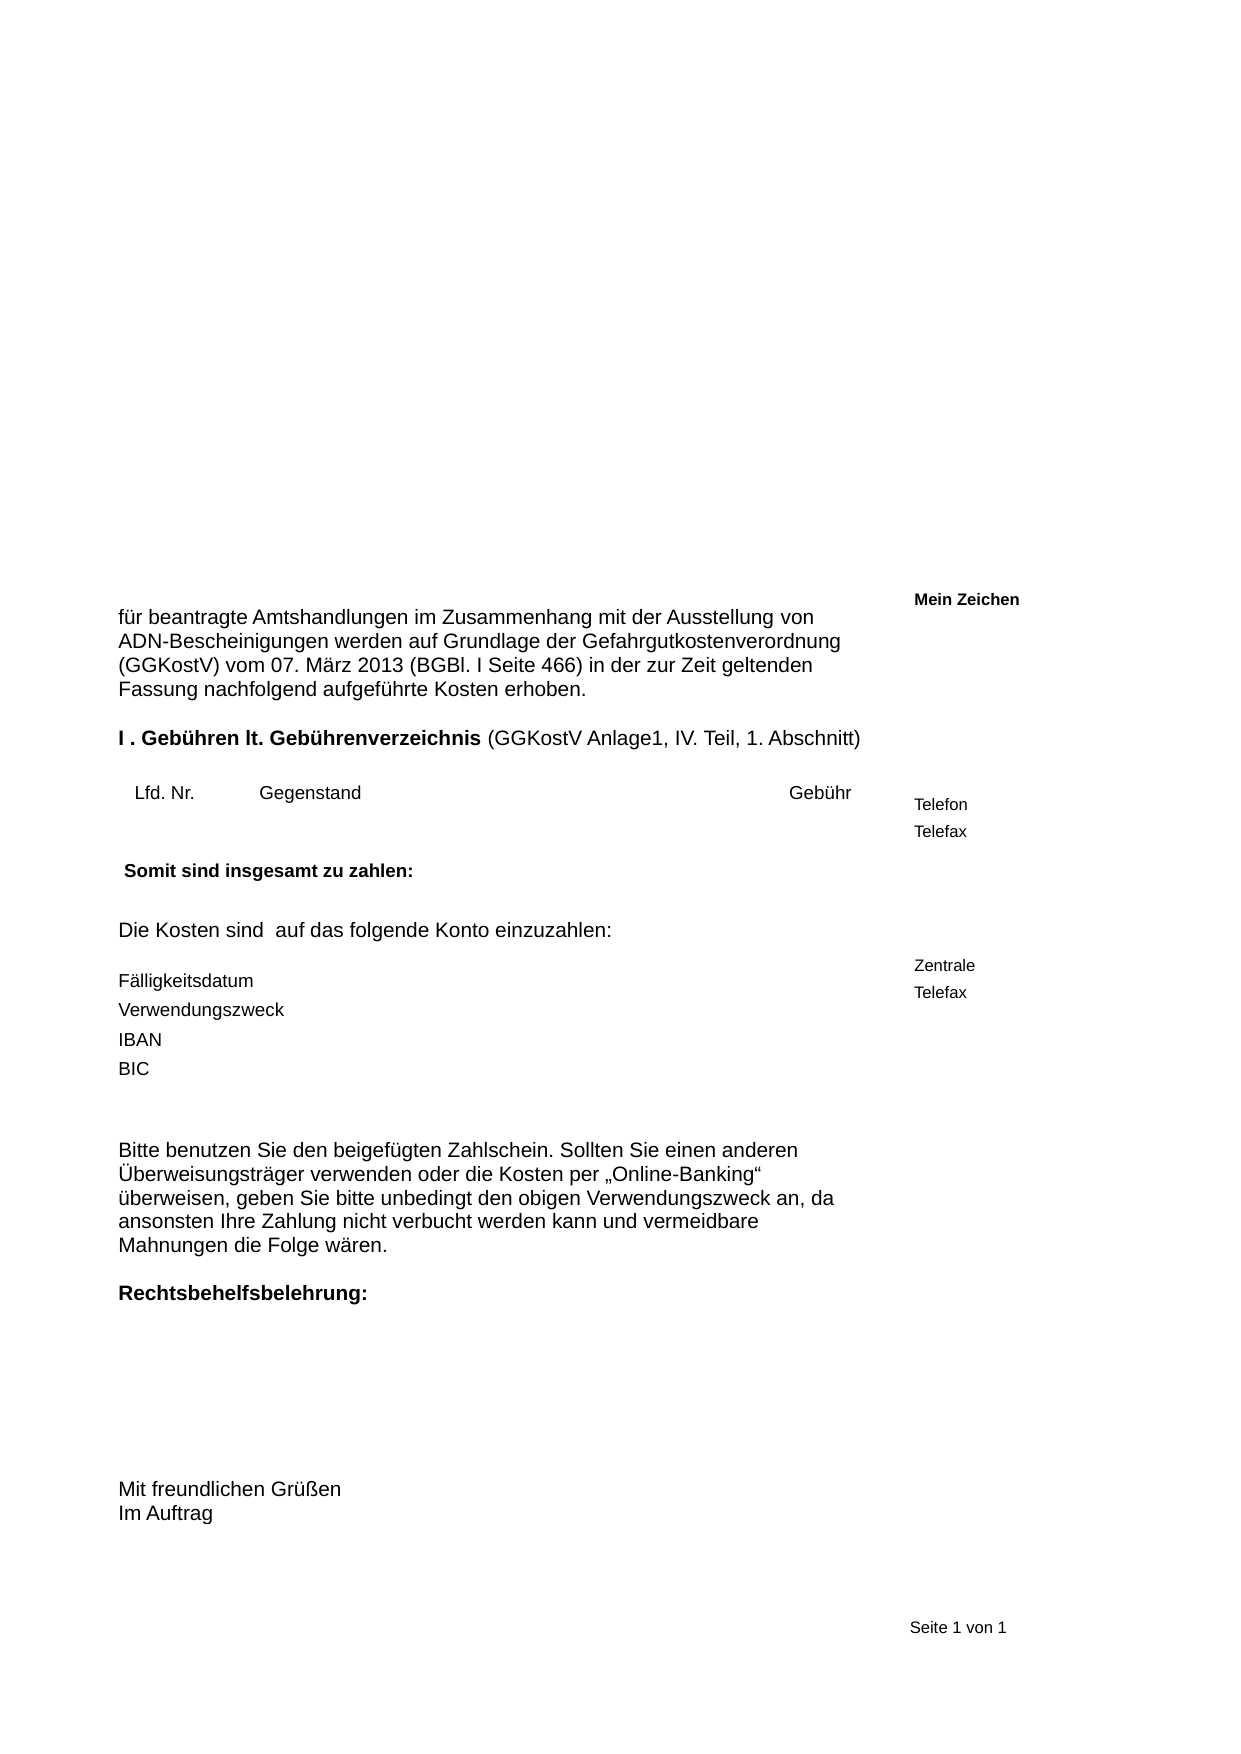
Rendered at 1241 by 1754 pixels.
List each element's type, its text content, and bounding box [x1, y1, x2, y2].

text Mit freundlichen Grüßen [118, 1476, 862, 1500]
table_cell BIC [118, 1054, 301, 1084]
text Mein Zeichen [909, 587, 1175, 609]
text Die Kosten sind auf das folgende Konto einzuzahlen: [118, 917, 862, 941]
text Mahnungen die Folge wären. [118, 1233, 862, 1257]
text Seite 1 von 1 [909, 1618, 1175, 1637]
text Zentrale [909, 952, 983, 979]
text Telefon [909, 791, 983, 818]
table_cell [748, 850, 862, 891]
table_cell [118, 809, 248, 850]
table_cell Somit sind insgesamt zu zahlen: [118, 850, 748, 891]
text Fassung nachfolgend aufgeführte Kosten erhoben. [118, 677, 862, 701]
table_header Gebühr [748, 776, 862, 809]
text für beantragte Amtshandlungen im Zusammenhang mit der Ausstellung von ADN-Bescheinigungen werden auf Grundlage der Gefahrgutkostenverordnung [118, 605, 862, 653]
text I . Gebühren lt. Gebührenverzeichnis (GGKostV Anlage1, IV. Teil, 1. Abschnitt) [118, 726, 862, 750]
text Rechtsbehelfsbelehrung: [118, 1281, 862, 1305]
table_header Gegenstand [248, 776, 748, 809]
table_header Lfd. Nr. [118, 776, 248, 809]
text Im Auftrag [118, 1500, 862, 1524]
table_cell [748, 809, 862, 850]
table_cell IBAN [118, 1025, 301, 1054]
text Telefax [909, 979, 983, 1006]
text Telefax [909, 818, 983, 844]
text Bitte benutzen Sie den beigefügten Zahlschein. Sollten Sie einen anderen [118, 1137, 862, 1161]
table_cell [248, 809, 748, 850]
table_cell [118, 1084, 301, 1113]
table_header Fälligkeitsdatum [118, 965, 301, 995]
text ansonsten Ihre Zahlung nicht verbucht werden kann und vermeidbare [118, 1209, 862, 1233]
text (GGKostV) vom 07. März 2013 (BGBl. I Seite 466) in der zur Zeit geltenden [118, 653, 862, 677]
text Überweisungsträger verwenden oder die Kosten per „Online-Banking“ überweisen, geben Sie bitte unbedingt den obigen Verwendungszweck an, da [118, 1161, 862, 1209]
table_cell Verwendungszweck [118, 995, 301, 1025]
